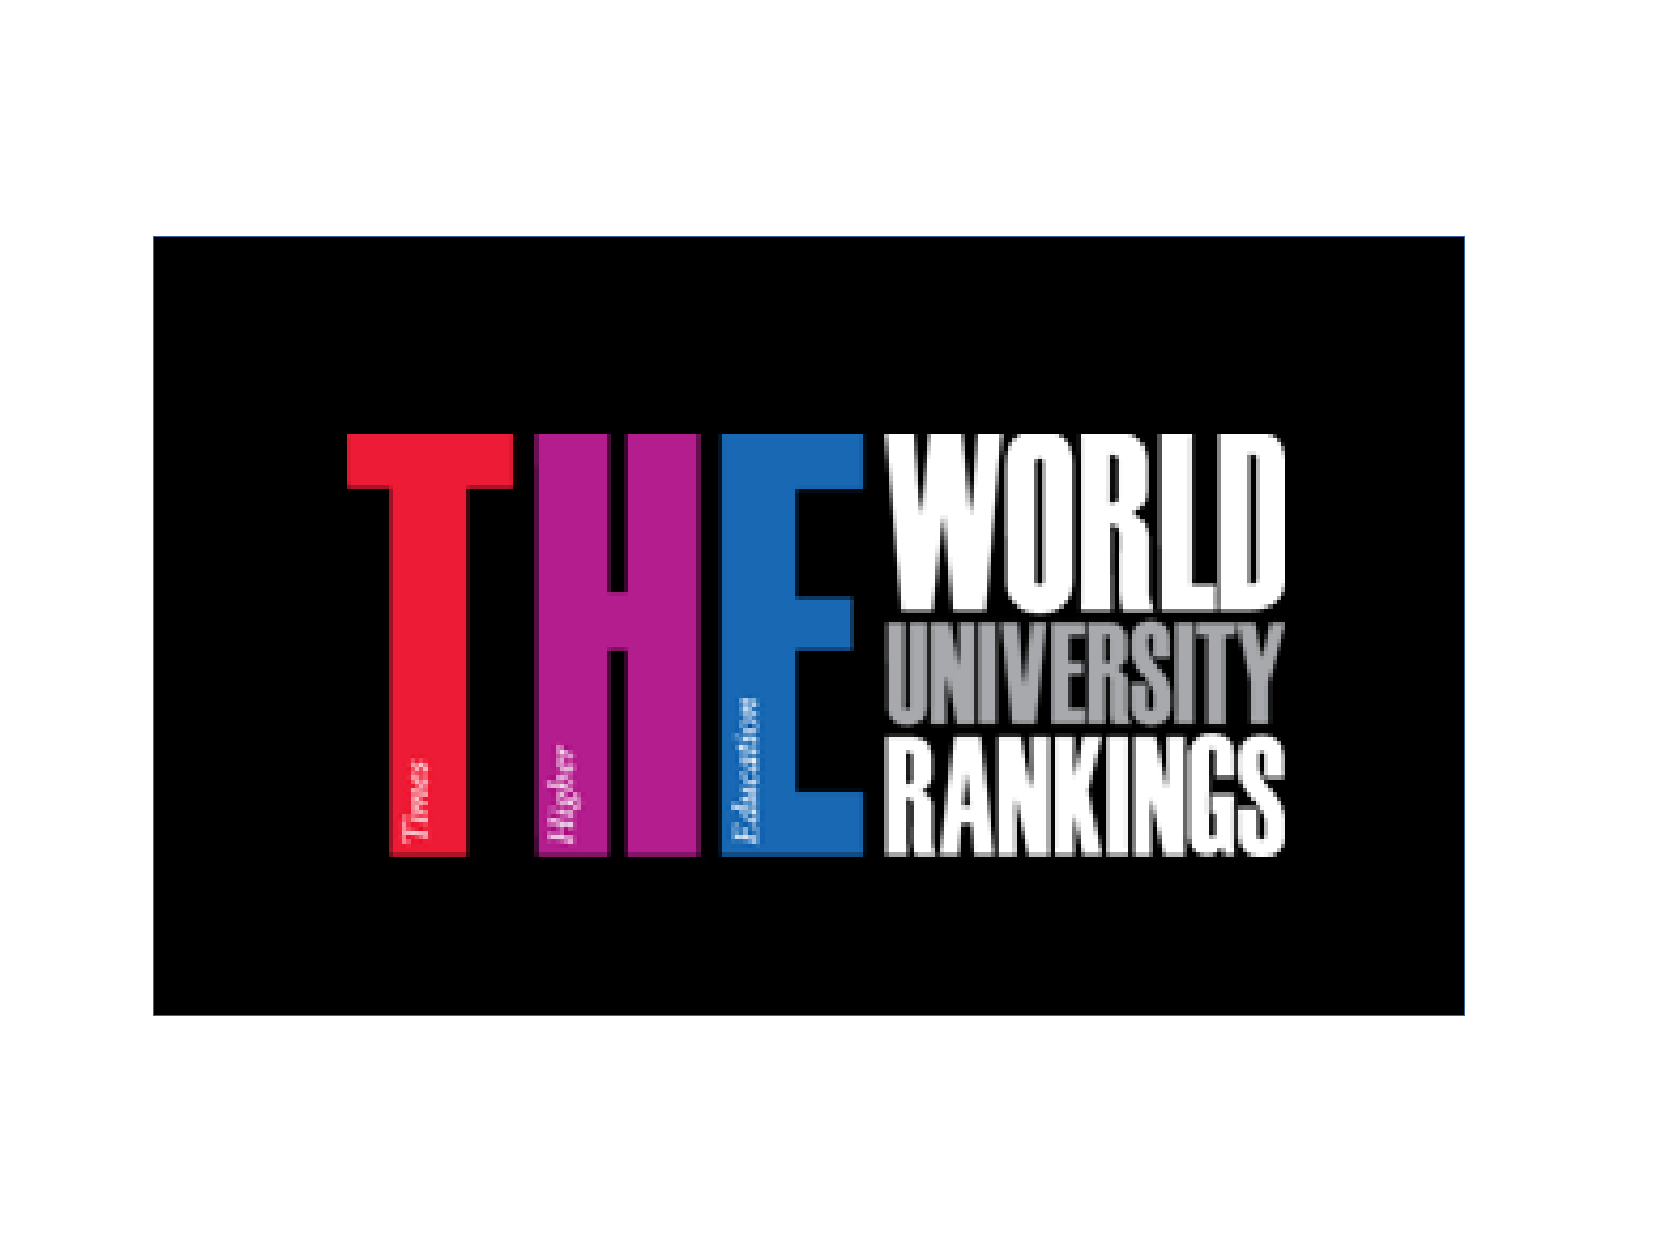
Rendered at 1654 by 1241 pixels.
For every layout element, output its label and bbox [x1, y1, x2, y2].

text_box [153, 236, 1465, 1016]
picture [347, 434, 1303, 857]
